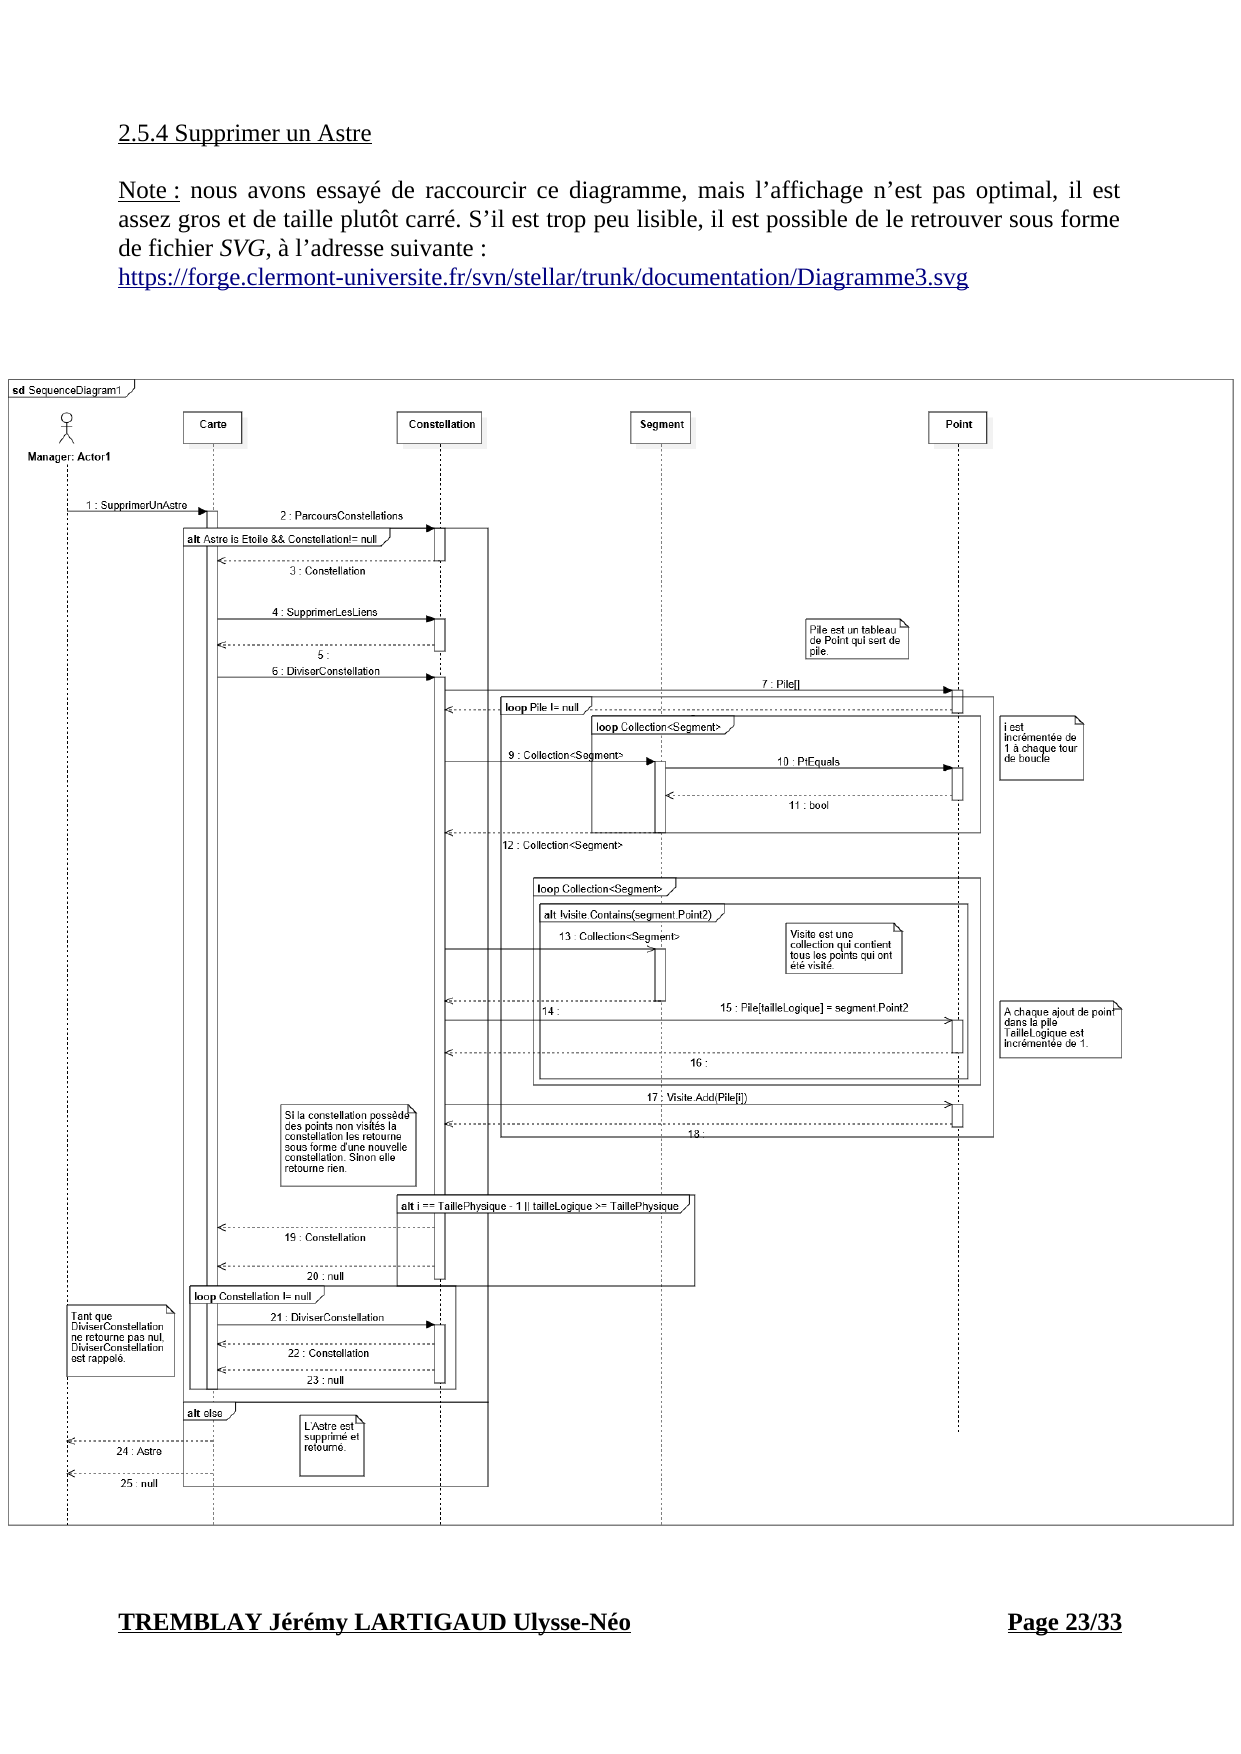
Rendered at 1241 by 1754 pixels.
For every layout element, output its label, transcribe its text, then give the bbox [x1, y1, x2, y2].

text 2.5.4 Supprimer un Astre [118, 118, 1122, 147]
picture [0, 371, 1240, 1533]
text https://forge.clermont-universite.fr/svn/stellar/trunk/documentation/Diagramme3.svg [118, 262, 1122, 291]
text Note : nous avons essayé de raccourcir ce diagramme, mais l’affichage n’est pas optimal, il est assez gros et de taille plutôt carré. S’il est trop peu lisible, il est possible de le retrouver sous forme de fichier SVG, à l’adresse suivante : [118, 176, 1122, 262]
